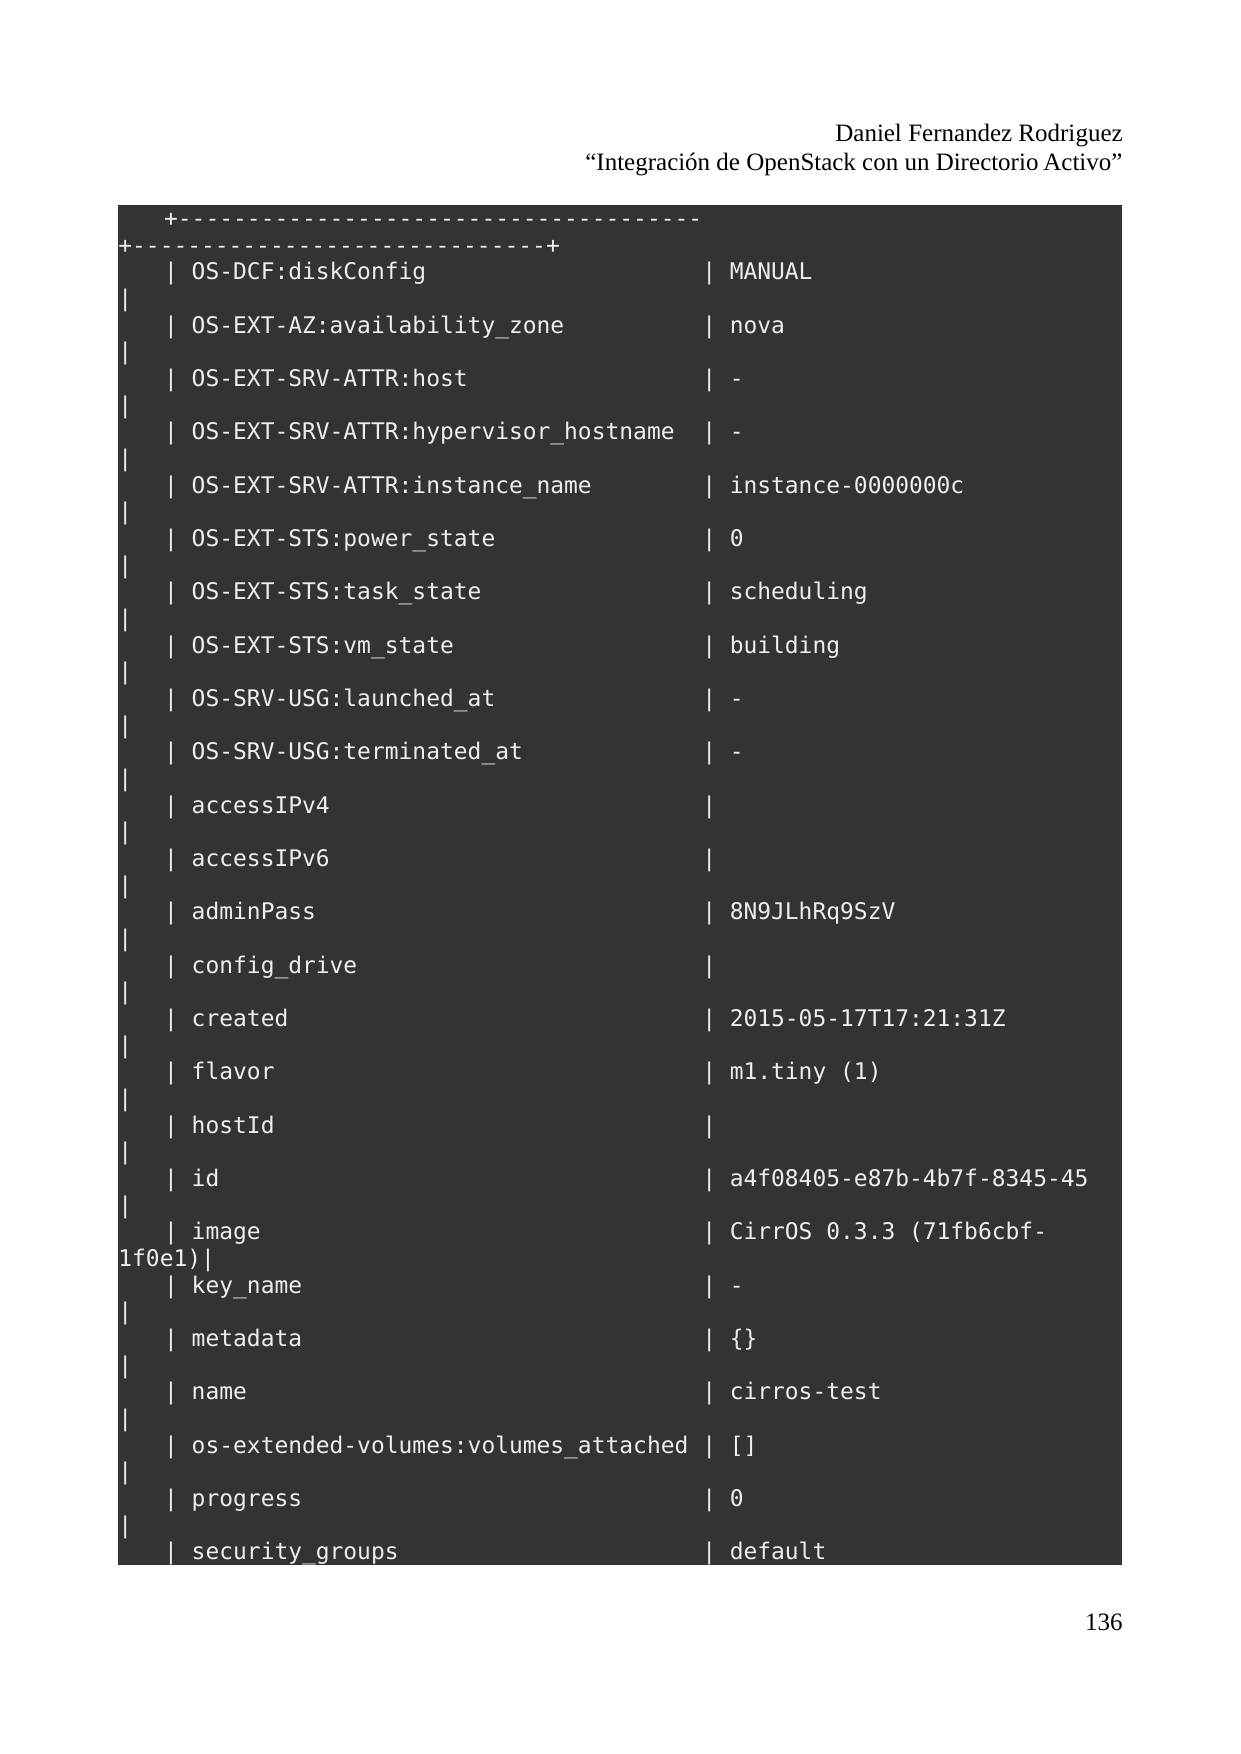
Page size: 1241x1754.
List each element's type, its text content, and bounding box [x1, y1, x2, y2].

text | hostId | | [118, 1112, 1122, 1165]
text | key_name | - | [118, 1272, 1122, 1325]
text | metadata | {} | [118, 1325, 1122, 1378]
text | security_groups | default [118, 1538, 1122, 1565]
text | id | a4f08405-e87b-4b7f-8345-45 | [118, 1165, 1122, 1218]
text | config_drive | | [118, 952, 1122, 1005]
text | OS-EXT-SRV-ATTR:hypervisor_hostname | - | [118, 418, 1122, 472]
text +--------------------------------------+------------------------------+ [118, 205, 1122, 258]
text | OS-EXT-SRV-ATTR:instance_name | instance-0000000c | [118, 472, 1122, 525]
text | accessIPv4 | | [118, 792, 1122, 845]
text | progress | 0 | [118, 1485, 1122, 1538]
text | OS-EXT-AZ:availability_zone | nova | [118, 312, 1122, 365]
text | OS-EXT-STS:power_state | 0 | [118, 525, 1122, 578]
text | accessIPv6 | | [118, 845, 1122, 898]
text | name | cirros-test | [118, 1378, 1122, 1432]
text | flavor | m1.tiny (1) | [118, 1058, 1122, 1112]
text | OS-SRV-USG:launched_at | - | [118, 685, 1122, 738]
text | os-extended-volumes:volumes_attached | [] | [118, 1432, 1122, 1485]
text | OS-SRV-USG:terminated_at | - | [118, 738, 1122, 792]
text | created | 2015-05-17T17:21:31Z | [118, 1005, 1122, 1058]
text | adminPass | 8N9JLhRq9SzV | [118, 898, 1122, 952]
text | image | CirrOS 0.3.3 (71fb6cbf-1f0e1)| [118, 1218, 1122, 1272]
text | OS-DCF:diskConfig | MANUAL | [118, 258, 1122, 312]
text | OS-EXT-STS:vm_state | building | [118, 632, 1122, 685]
text | OS-EXT-SRV-ATTR:host | - | [118, 365, 1122, 418]
text | OS-EXT-STS:task_state | scheduling | [118, 578, 1122, 632]
